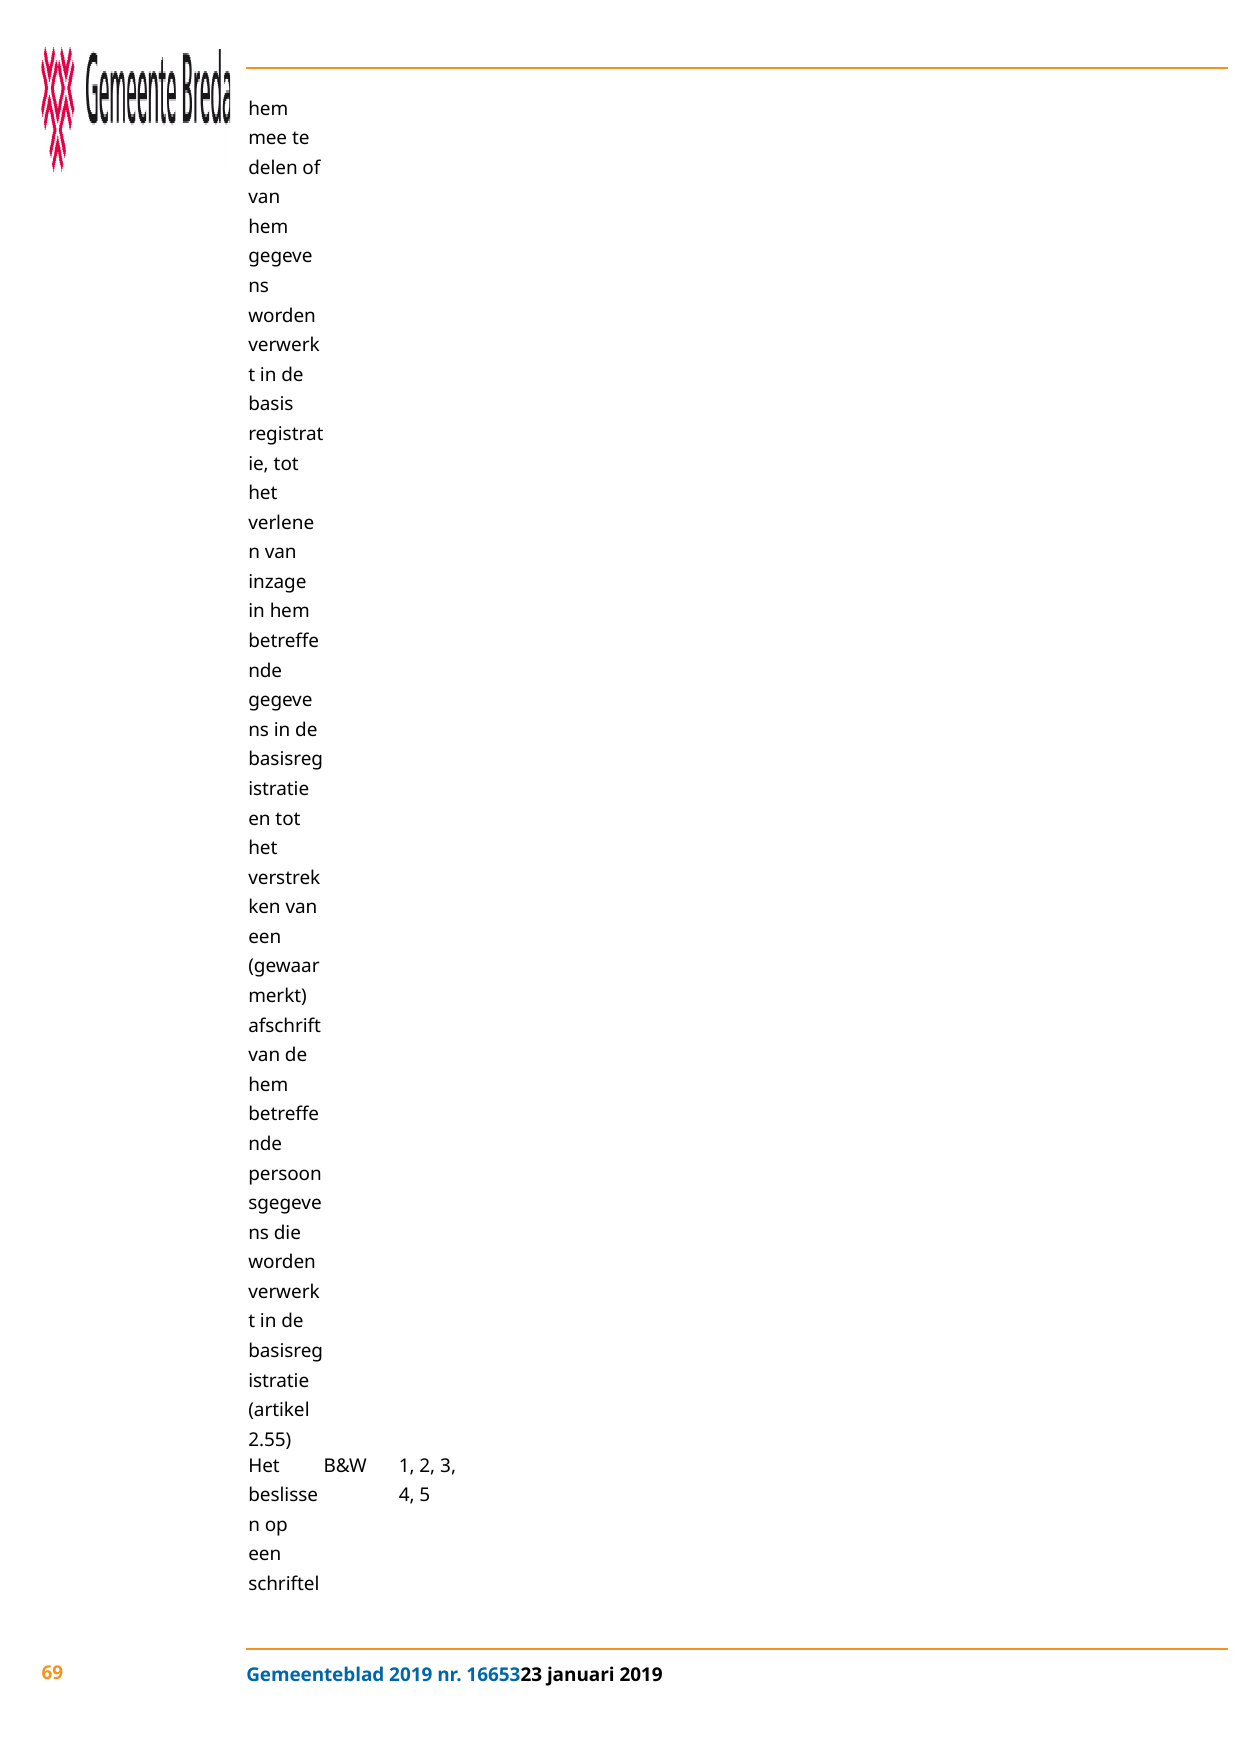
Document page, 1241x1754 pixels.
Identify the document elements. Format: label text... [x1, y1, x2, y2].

table_cell [399, 95, 474, 1452]
table_cell hem mee te delen of van hem gegevens worden verwerkt in de basis registratie, tot het verlenen van inzage in hem betreffende gegevens in de basisregistratie en tot het verstrekken van een (gewaarmerkt) afschrift van de hem betreffende persoonsgegevens die worden verwerkt in de basisregistratie (artikel 2.55) [248, 95, 323, 1452]
table_cell Het beslissen op een schriftel [248, 1452, 323, 1596]
picture [41, 47, 231, 172]
table_cell B&W [323, 1452, 398, 1596]
table_cell [474, 95, 549, 1452]
table_cell [323, 95, 398, 1452]
table_cell 1, 2, 3, 4, 5 [399, 1452, 474, 1596]
table_cell [474, 1452, 549, 1596]
